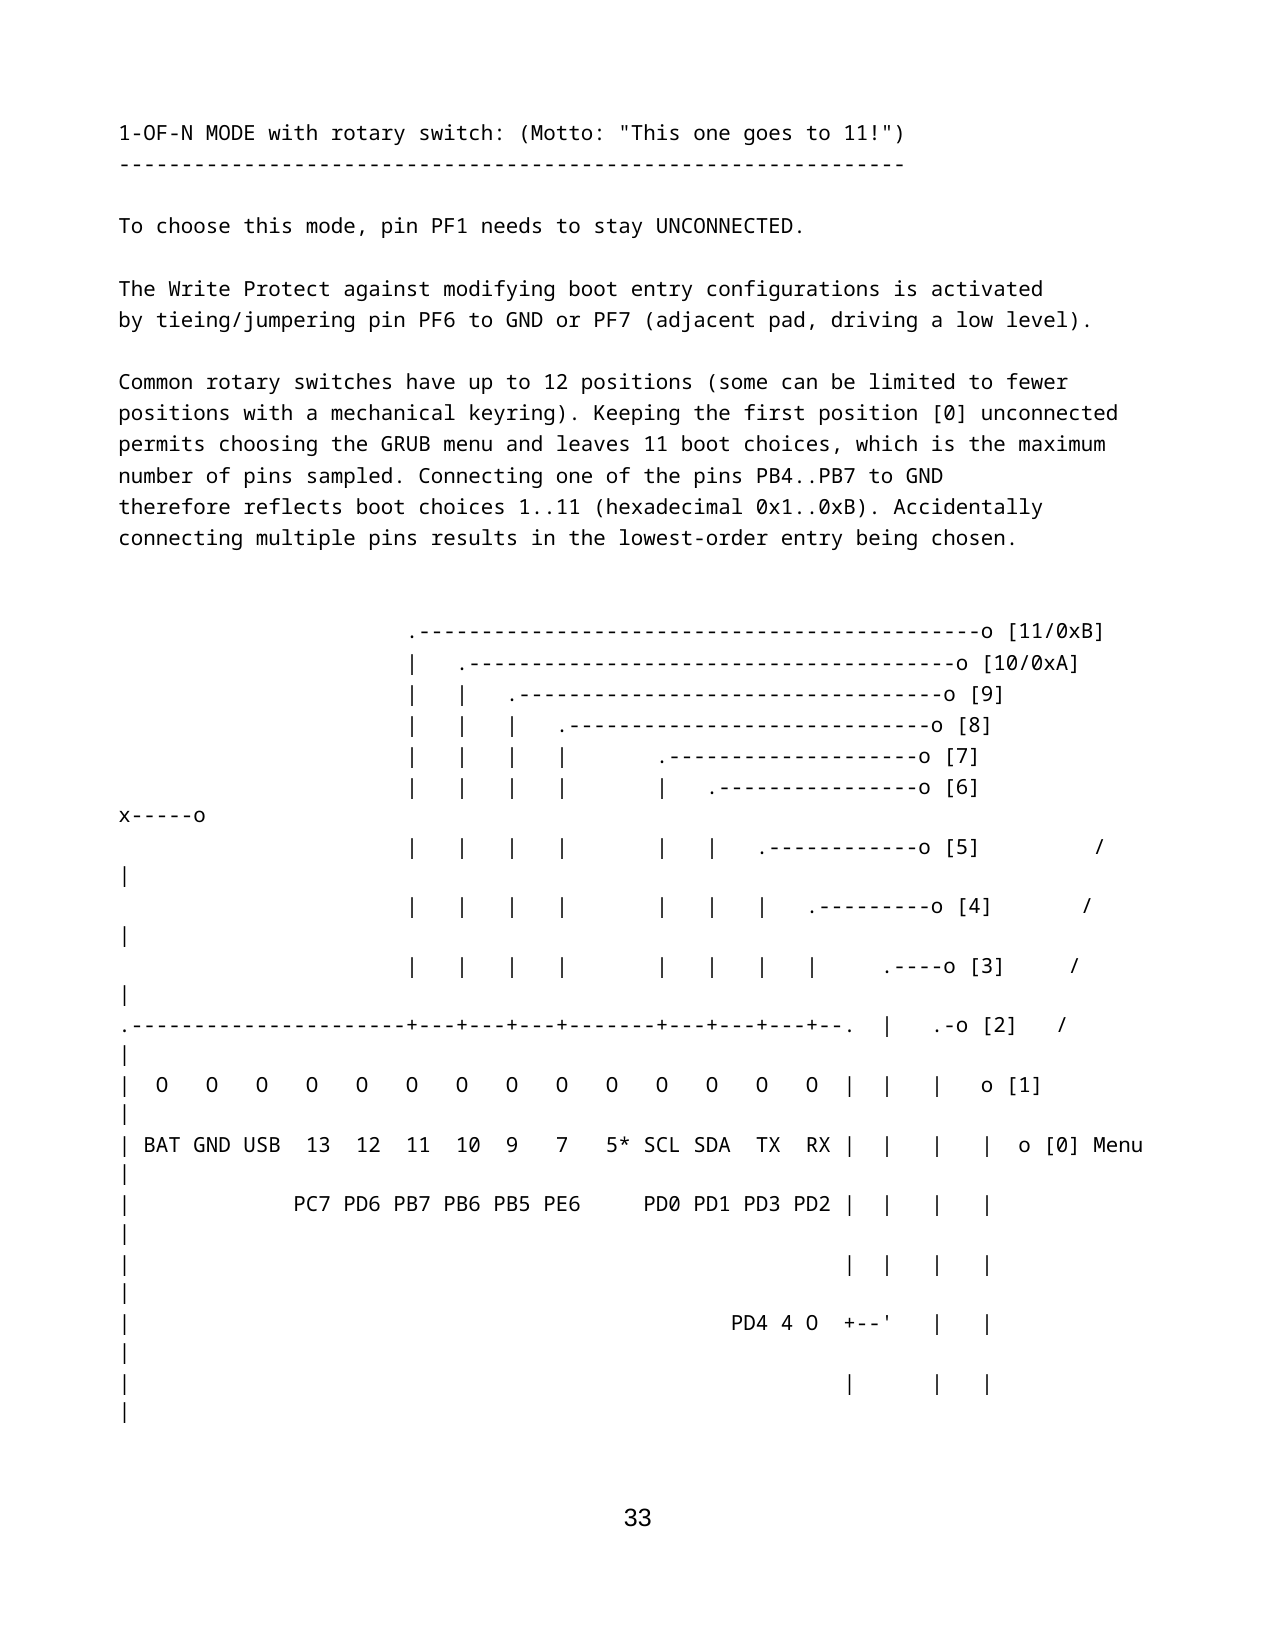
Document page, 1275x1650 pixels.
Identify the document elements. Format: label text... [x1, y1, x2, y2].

text | | | | .--------------------o [7] [118, 741, 1157, 769]
text number of pins sampled. Connecting one of the pins PB4..PB7 to GND [118, 461, 1157, 489]
text therefore reflects boot choices 1..11 (hexadecimal 0x1..0xB). Accidentally [118, 492, 1157, 520]
text | O O O O O O O O O O O O O O | | | o [1] | [118, 1070, 1157, 1127]
text --------------------------------------------------------------- [118, 149, 1157, 178]
text | | .----------------------------------o [9] [118, 679, 1157, 707]
text | PC7 PD6 PB7 PB6 PB5 PE6 PD0 PD1 PD3 PD2 | | | | | [118, 1189, 1157, 1246]
text 1-OF-N MODE with rotary switch: (Motto: "This one goes to 11!") [118, 118, 1157, 147]
text .----------------------+---+---+---+-------+---+---+---+--. | .-o [2] / | [118, 1011, 1157, 1067]
text positions with a mechanical keyring). Keeping the first position [0] unconnected [118, 398, 1157, 427]
text To choose this mode, pin PF1 needs to stay UNCONNECTED. [118, 212, 1157, 240]
text Common rotary switches have up to 12 positions (some can be limited to fewer [118, 367, 1157, 396]
text connecting multiple pins results in the lowest-order entry being chosen. [118, 523, 1157, 551]
text by tieing/jumpering pin PF6 to GND or PF7 (adjacent pad, driving a low level). [118, 305, 1157, 333]
text | BAT GND USB 13 12 11 10 9 7 5* SCL SDA TX RX | | | | o [0] Menu | [118, 1130, 1157, 1187]
text .---------------------------------------------o [11/0xB] [118, 616, 1157, 645]
text The Write Protect against modifying boot entry configurations is activated [118, 274, 1157, 302]
text | | | | | | | | .----o [3] / | [118, 951, 1157, 1008]
text | | | | | | | .---------o [4] / | [118, 891, 1157, 948]
text | | | | | .----------------o [6] x-----o [118, 772, 1157, 829]
text | | | | | [118, 1368, 1157, 1425]
text | PD4 4 O +--' | | | [118, 1308, 1157, 1365]
text | .---------------------------------------o [10/0xA] [118, 648, 1157, 676]
text permits choosing the GRUB menu and leaves 11 boot choices, which is the maximum [118, 429, 1157, 458]
text | | | | | | [118, 1249, 1157, 1306]
text | | | | | | .------------o [5] / | [118, 832, 1157, 889]
text | | | .-----------------------------o [8] [118, 710, 1157, 738]
